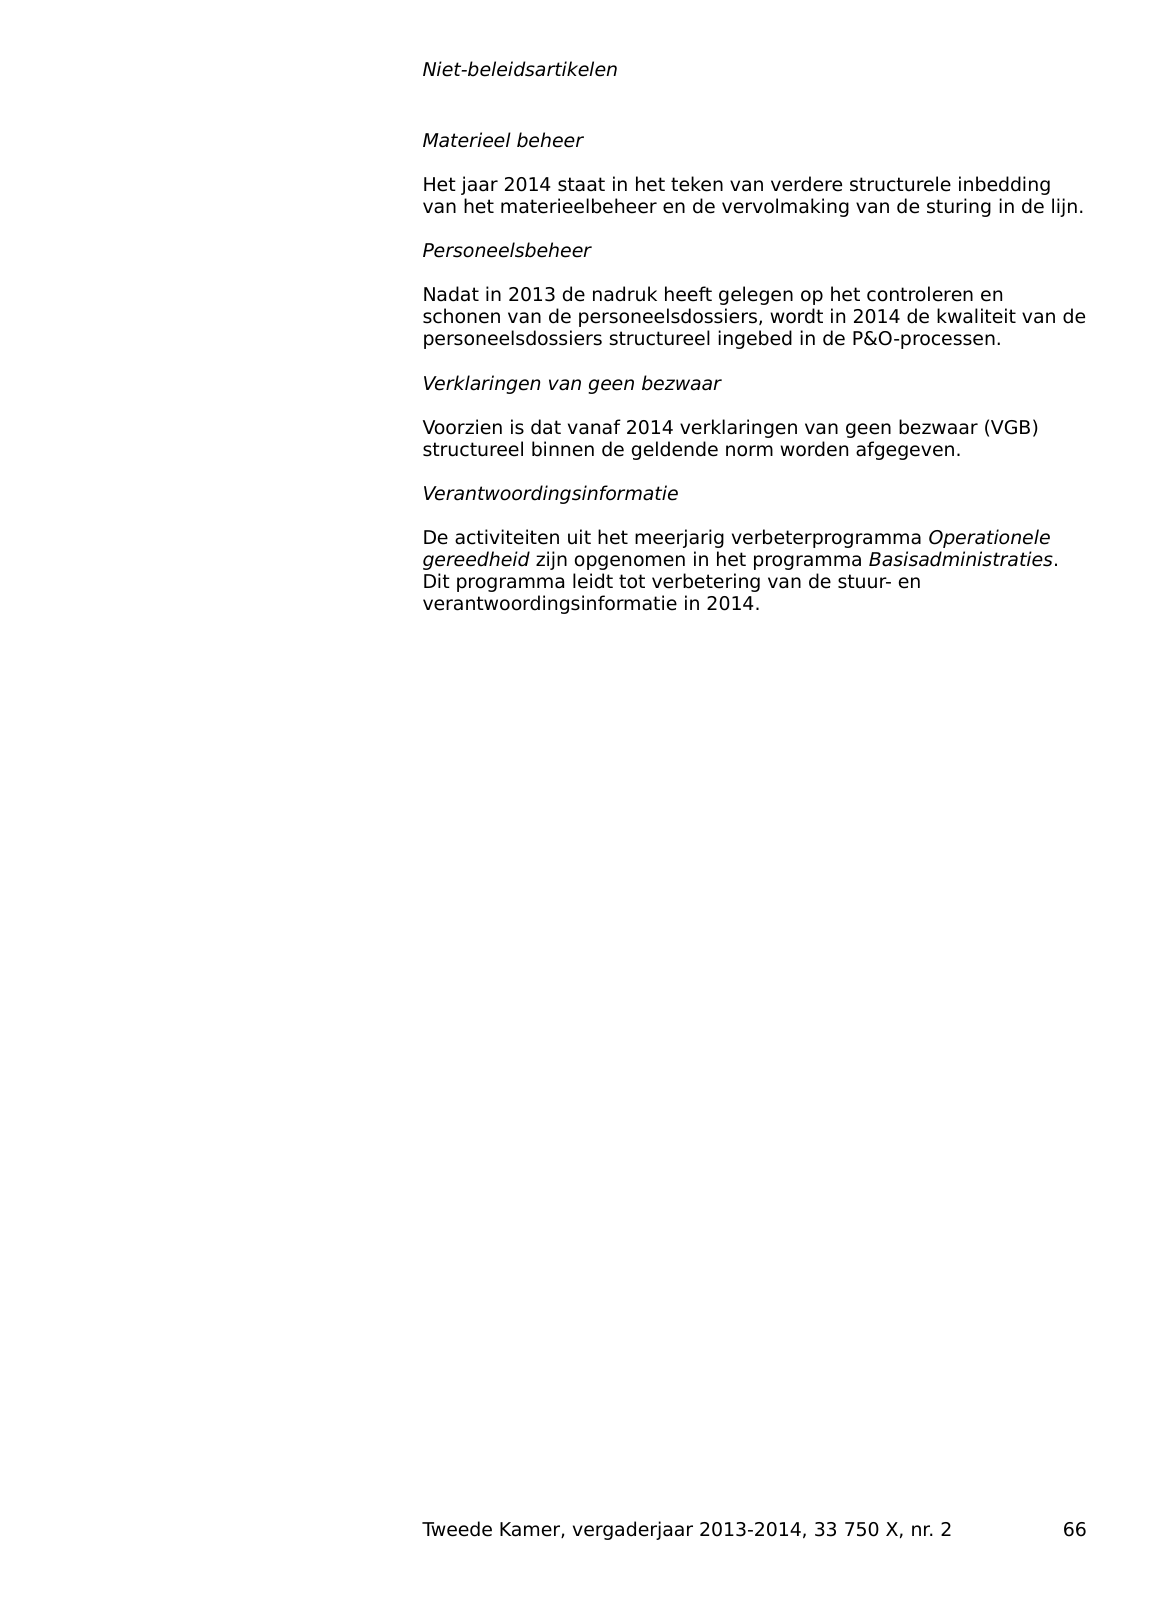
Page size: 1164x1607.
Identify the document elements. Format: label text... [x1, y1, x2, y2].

text Voorzien is dat vanaf 2014 verklaringen van geen bezwaar (VGB) structureel binnen de geldende norm worden afgegeven. [422, 417, 1087, 461]
subtitle Verantwoordingsinformatie [422, 483, 1087, 505]
subtitle Materieel beheer [422, 130, 1087, 152]
text De activiteiten uit het meerjarig verbeterprogramma Operationele gereedheid zijn opgenomen in het programma Basisadministraties. Dit programma leidt tot verbetering van de stuur- en verantwoordingsinformatie in 2014. [422, 527, 1087, 615]
subtitle Verklaringen van geen bezwaar [422, 372, 1087, 394]
subtitle Personeelsbeheer [422, 240, 1087, 262]
text Het jaar 2014 staat in het teken van verdere structurele inbedding van het materieelbeheer en de vervolmaking van de sturing in de lijn. [422, 174, 1087, 218]
text Nadat in 2013 de nadruk heeft gelegen op het controleren en schonen van de personeelsdossiers, wordt in 2014 de kwaliteit van de personeelsdossiers structureel ingebed in de P&O-processen. [422, 284, 1087, 350]
